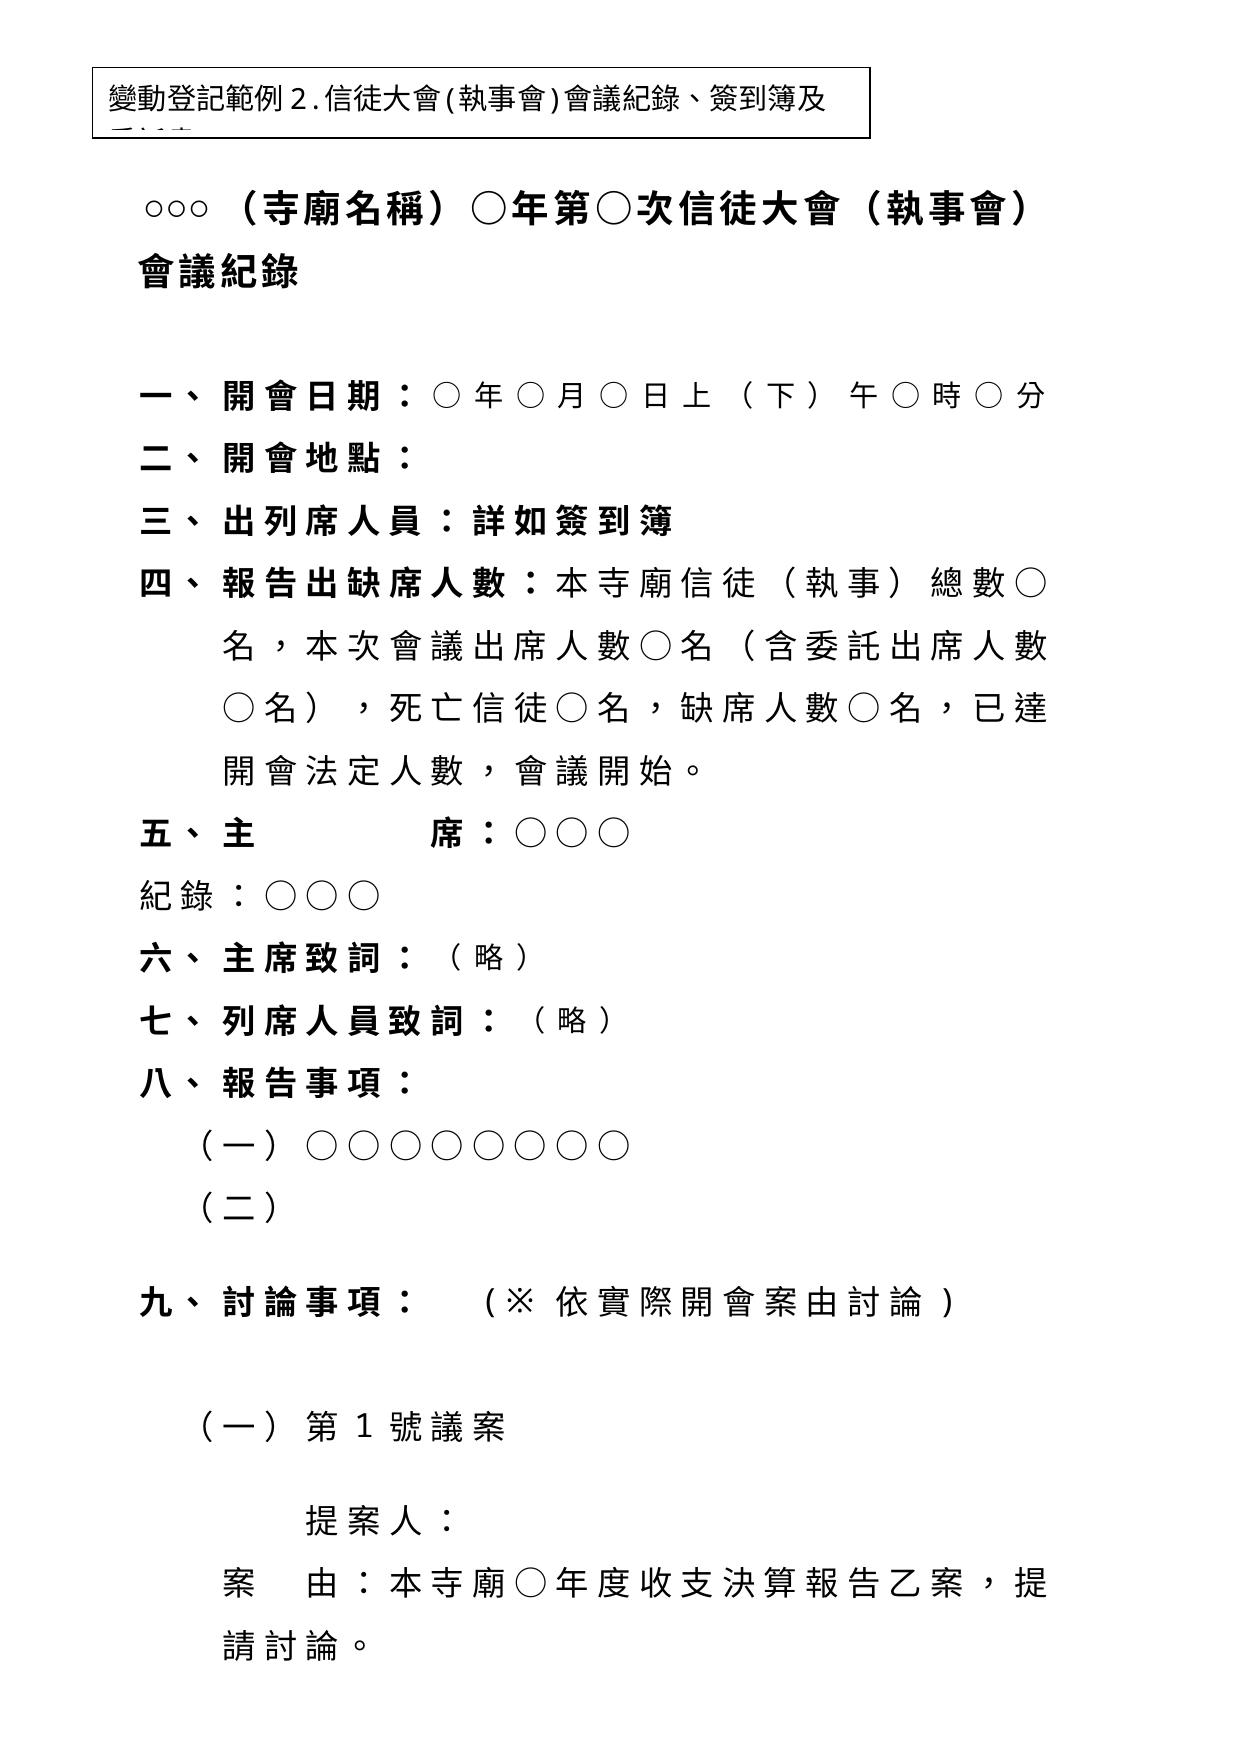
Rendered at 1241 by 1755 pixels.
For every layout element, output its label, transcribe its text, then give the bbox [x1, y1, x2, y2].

text 案 由：本寺廟○年度收支決算報告乙案，提請討論。 [210, 1539, 1051, 1664]
text 六、主席致詞：（略） [135, 914, 1051, 977]
text 九、討論事項： (※依實際開會案由討論) [135, 1227, 1051, 1352]
text ○○○（寺廟名稱）○年第○次信徒大會（執事會）會議紀錄 [135, 164, 1051, 289]
text 四、報告出缺席人數：本寺廟信徒（執事）總數○名，本次會議出席人數○名（含委託出席人數○名），死亡信徒○名，缺席人數○名，已達開會法定人數，會議開始。 [135, 539, 1051, 789]
text （一）第1號議案 提案人： [172, 1352, 1051, 1539]
text [93, 68, 869, 137]
text （一）○○○○○○○○ [172, 1102, 1051, 1164]
text 一、開會日期：○年○月○日上（下）午○時○分 [135, 352, 1051, 414]
text 二、開會地點： [135, 414, 1051, 477]
text 八、報告事項： [135, 1039, 1051, 1102]
text 五、主 席：○○○ 紀錄：○○○ [135, 789, 1051, 914]
text （二） [172, 1164, 1051, 1227]
text 變動登記範例2.信徒大會(執事會)會議紀錄、簽到簿及委託書 [108, 76, 854, 130]
text 七、列席人員致詞：（略） [135, 977, 1051, 1039]
text 三、出列席人員：詳如簽到簿 [135, 477, 1051, 539]
